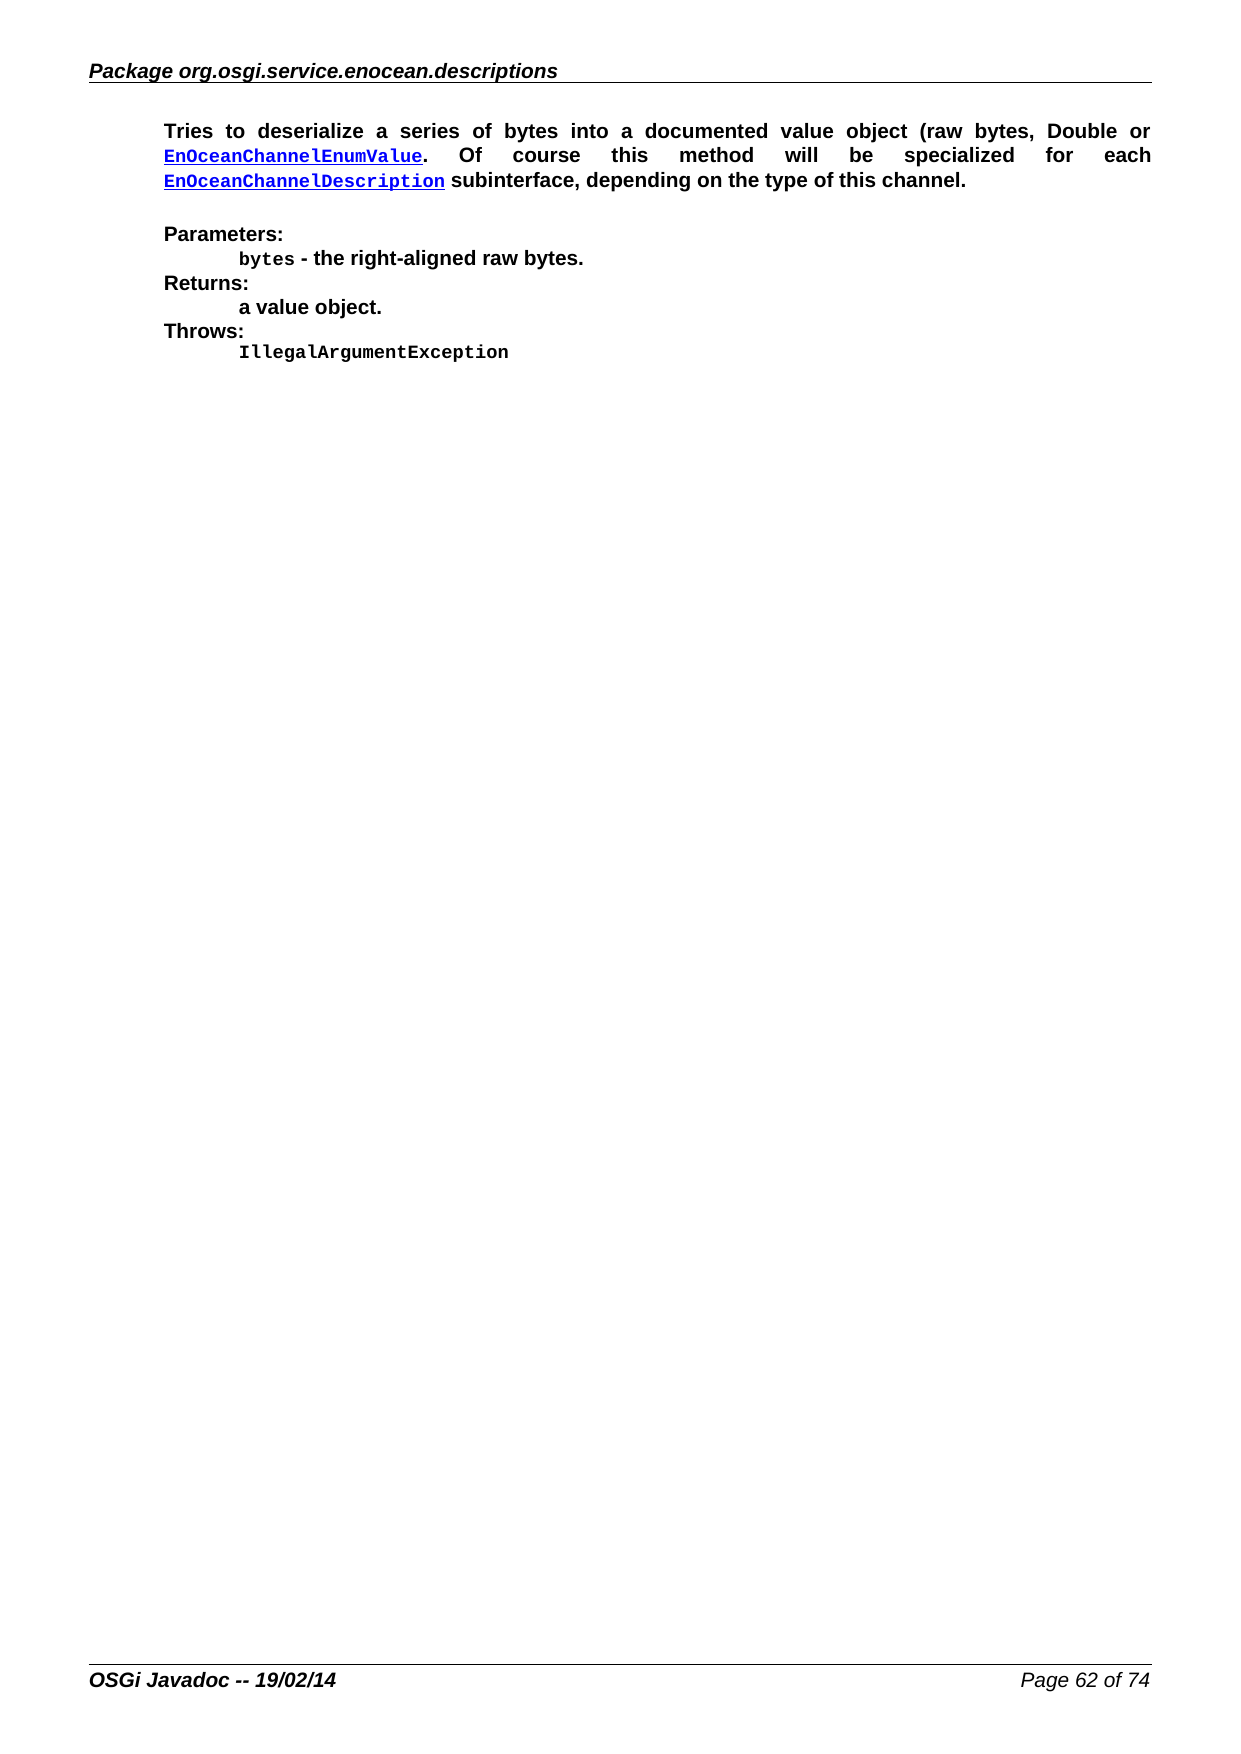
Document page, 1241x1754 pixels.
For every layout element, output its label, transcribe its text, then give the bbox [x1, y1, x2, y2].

text Tries to deserialize a series of bytes into a documented value object (raw bytes, Double or EnOceanChannelEnumValue. Of course this method will be specialized for each EnOceanChannelDescription subinterface, depending on the type of this channel. [163, 118, 1152, 193]
text bytes - the right-aligned raw bytes. [238, 246, 1152, 271]
text Returns: [163, 271, 1152, 295]
text Parameters: [163, 222, 1152, 246]
text Throws: [163, 319, 1152, 343]
text a value object. [238, 295, 1152, 319]
text IllegalArgumentException [238, 343, 1152, 364]
